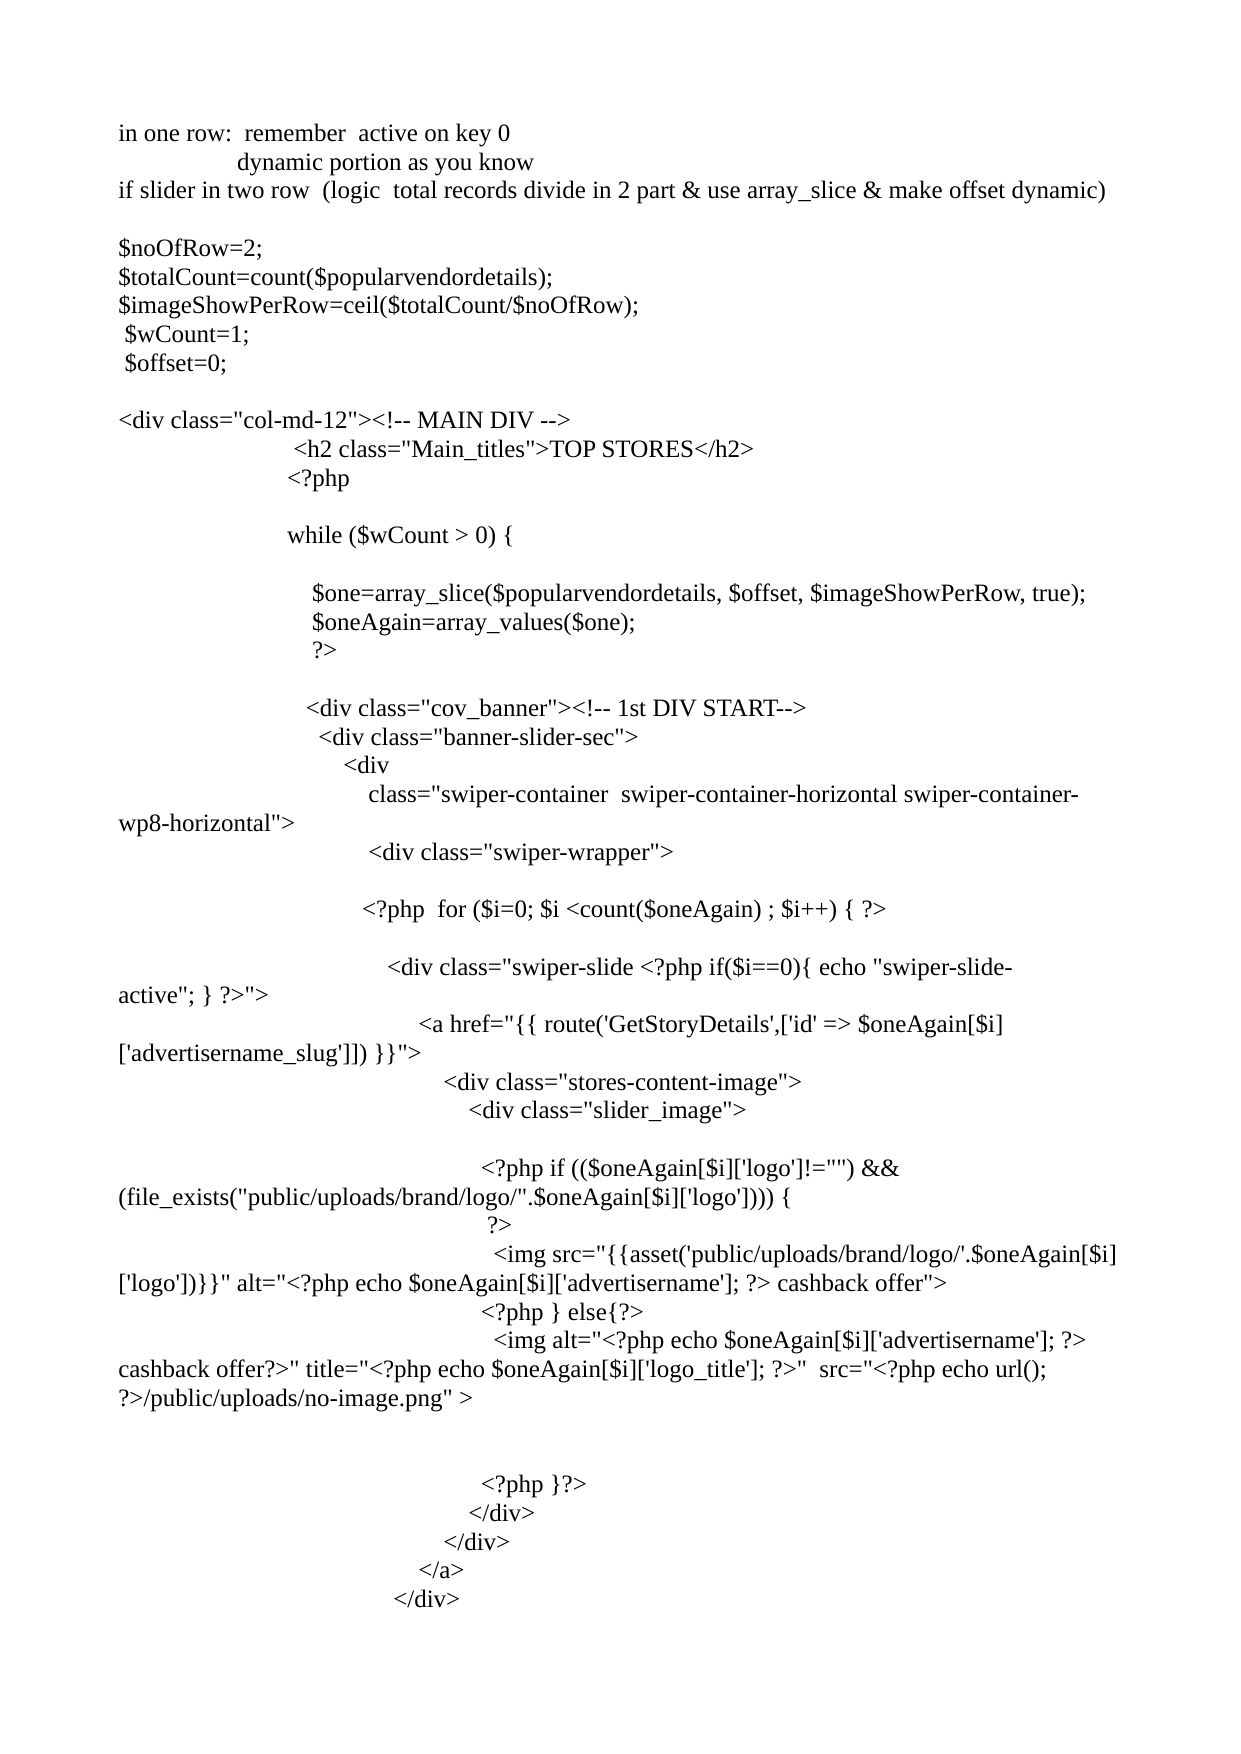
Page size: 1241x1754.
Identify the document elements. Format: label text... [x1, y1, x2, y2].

text <div class="banner-slider-sec"> [118, 722, 1122, 751]
text </div> [118, 1527, 1122, 1556]
text </div> [118, 1498, 1122, 1527]
text <?php if (($oneAgain[$i]['logo']!="") && (file_exists("public/uploads/brand/logo/".$oneAgain[$i]['logo']))) { [118, 1153, 1122, 1211]
text <div class="cov_banner"><!-- 1st DIV START--> [118, 693, 1122, 722]
text <div class="swiper-slide <?php if($i==0){ echo "swiper-slide-active"; } ?>"> [118, 952, 1122, 1009]
text $oneAgain=array_values($one); [118, 607, 1122, 636]
text if slider in two row (logic total records divide in 2 part & use array_slice & make offset dynamic) [118, 176, 1122, 204]
text <a href="{{ route('GetStoryDetails',['id' => $oneAgain[$i]['advertisername_slug']]) }}"> [118, 1009, 1122, 1067]
text $offset=0; [118, 348, 1122, 377]
text <img src="{{asset('public/uploads/brand/logo/'.$oneAgain[$i]['logo'])}}" alt="<?php echo $oneAgain[$i]['advertisername']; ?> cashback offer"> [118, 1239, 1122, 1297]
text dynamic portion as you know [118, 147, 1122, 176]
text <h2 class="Main_titles">TOP STORES</h2> [118, 434, 1122, 463]
text $one=array_slice($popularvendordetails, $offset, $imageShowPerRow, true); [118, 578, 1122, 607]
text $wCount=1; [118, 319, 1122, 348]
text while ($wCount > 0) { [118, 521, 1122, 549]
text <div class="stores-content-image"> [118, 1067, 1122, 1096]
text $totalCount=count($popularvendordetails); [118, 262, 1122, 291]
text </a> [118, 1556, 1122, 1584]
text <div class="col-md-12"><!-- MAIN DIV --> [118, 406, 1122, 434]
text <?php }?> [118, 1469, 1122, 1498]
text ?> [118, 1211, 1122, 1239]
text $noOfRow=2; [118, 233, 1122, 262]
text ?> [118, 636, 1122, 664]
text <div class="slider_image"> [118, 1096, 1122, 1124]
text </div> [118, 1584, 1122, 1613]
text $imageShowPerRow=ceil($totalCount/$noOfRow); [118, 291, 1122, 319]
text <?php [118, 463, 1122, 492]
text <div class="swiper-wrapper"> [118, 837, 1122, 866]
text <?php for ($i=0; $i <count($oneAgain) ; $i++) { ?> [118, 894, 1122, 923]
text in one row: remember active on key 0 [118, 118, 1122, 147]
text <?php } else{?> [118, 1297, 1122, 1326]
text <img alt="<?php echo $oneAgain[$i]['advertisername']; ?> cashback offer?>" title="<?php echo $oneAgain[$i]['logo_title']; ?>" src="<?php echo url(); ?>/public/uploads/no-image.png" > [118, 1326, 1122, 1412]
text class="swiper-container swiper-container-horizontal swiper-container-wp8-horizontal"> [118, 779, 1122, 837]
text <div [118, 751, 1122, 779]
